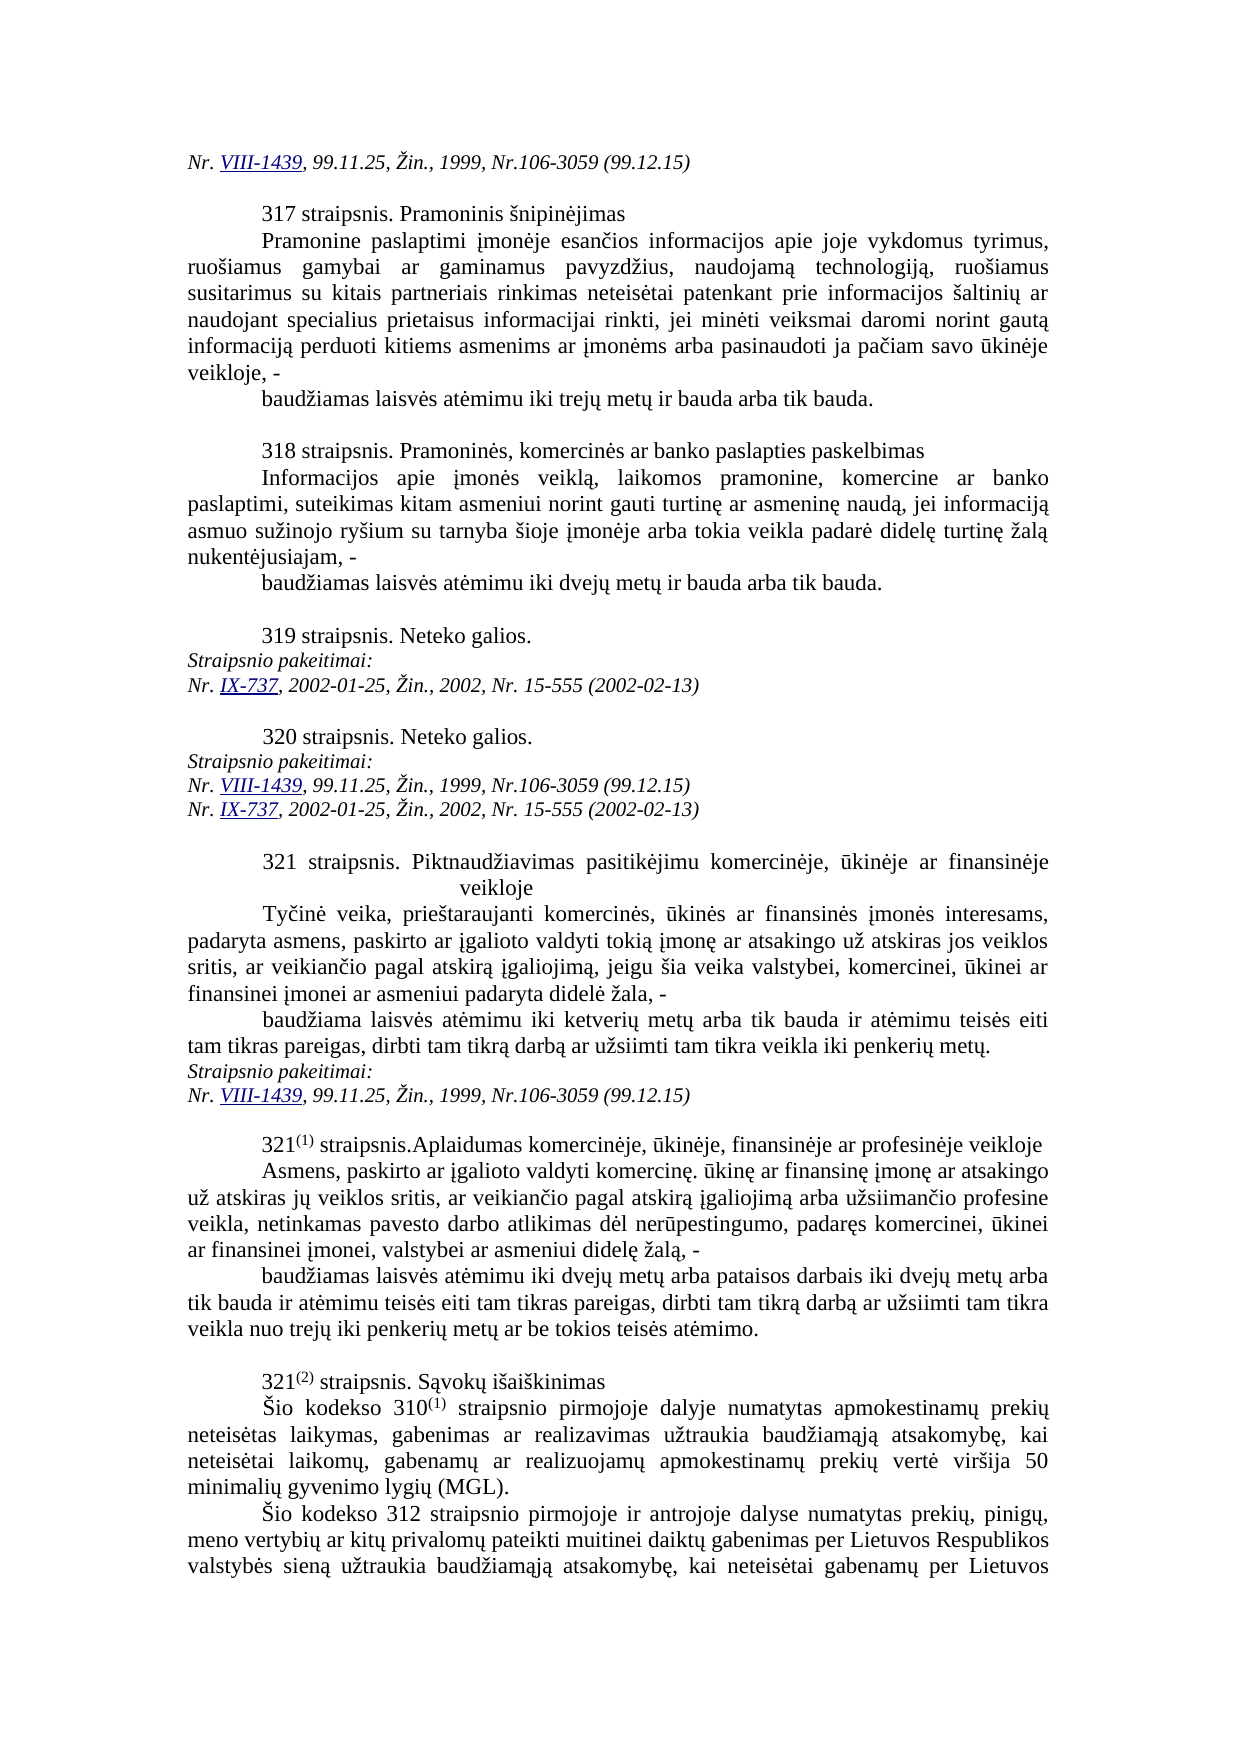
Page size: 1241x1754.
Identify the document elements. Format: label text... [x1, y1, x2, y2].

text baudžiama laisvės atėmimu iki ketverių metų arba tik bauda ir atėmimu teisės eiti tam tikras pareigas, dirbti tam tikrą darbą ar užsiimti tam tikra veikla iki penkerių metų. [187, 1006, 1050, 1059]
text Asmens, paskirto ar įgalioto valdyti komercinę. ūkinę ar finansinę įmonę ar atsakingo už atskiras jų veiklos sritis, ar veikiančio pagal atskirą įgaliojimą arba užsiimančio profesine veikla, netinkamas pavesto darbo atlikimas dėl nerūpestingumo, padaręs komercinei, ūkinei ar finansinei įmonei, valstybei ar asmeniui didelę žalą, - [187, 1157, 1050, 1263]
text Pramonine paslaptimi įmonėje esančios informacijos apie joje vykdomus tyrimus, ruošiamus gamybai ar gaminamus pavyzdžius, naudojamą technologiją, ruošiamus susitarimus su kitais partneriais rinkimas neteisėtai patenkant prie informacijos šaltinių ar naudojant specialius prietaisus informacijai rinkti, jei minėti veiksmai daromi norint gautą informaciją perduoti kitiems asmenims ar įmonėms arba pasinaudoti ja pačiam savo ūkinėje veikloje, - [187, 227, 1050, 385]
text Straipsnio pakeitimai: [187, 1059, 1050, 1083]
text 321(2) straipsnis. Sąvokų išaiškinimas [187, 1368, 1050, 1394]
text 320 straipsnis. Neteko galios. [187, 723, 1050, 749]
text 321(1) straipsnis.Aplaidumas komercinėje, ūkinėje, finansinėje ar profesinėje veikloje [261, 1131, 1050, 1157]
text Nr. VIII-1439, 99.11.25, Žin., 1999, Nr.106-3059 (99.12.15) [187, 1083, 1050, 1107]
text 319 straipsnis. Neteko galios. [187, 622, 1050, 648]
text Nr. VIII-1439, 99.11.25, Žin., 1999, Nr.106-3059 (99.12.15) [187, 150, 1050, 174]
text Šio kodekso 312 straipsnio pirmojoje ir antrojoje dalyse numatytas prekių, pinigų, meno vertybių ar kitų privalomų pateikti muitinei daiktų gabenimas per Lietuvos Respublikos valstybės sieną užtraukia baudžiamąją atsakomybę, kai neteisėtai gabenamų per Lietuvos [187, 1500, 1050, 1579]
text Šio kodekso 310(1) straipsnio pirmojoje dalyje numatytas apmokestinamų prekių neteisėtas laikymas, gabenimas ar realizavimas užtraukia baudžiamąją atsakomybę, kai neteisėtai laikomų, gabenamų ar realizuojamų apmokestinamų prekių vertė viršija 50 minimalių gyvenimo lygių (MGL). [187, 1394, 1050, 1500]
text Nr. IX-737, 2002-01-25, Žin., 2002, Nr. 15-555 (2002-02-13) [187, 672, 1050, 697]
text baudžiamas laisvės atėmimu iki dvejų metų arba pataisos darbais iki dvejų metų arba tik bauda ir atėmimu teisės eiti tam tikras pareigas, dirbti tam tikrą darbą ar užsiimti tam tikra veikla nuo trejų iki penkerių metų ar be tokios teisės atėmimo. [187, 1263, 1050, 1342]
text Nr. VIII-1439, 99.11.25, Žin., 1999, Nr.106-3059 (99.12.15) [187, 773, 1050, 797]
text baudžiamas laisvės atėmimu iki trejų metų ir bauda arba tik bauda. [187, 385, 1050, 411]
text 317 straipsnis. Pramoninis šnipinėjimas [207, 200, 1050, 227]
text Tyčinė veika, prieštaraujanti komercinės, ūkinės ar finansinės įmonės interesams, padaryta asmens, paskirto ar įgalioto valdyti tokią įmonę ar atsakingo už atskiras jos veiklos sritis, ar veikiančio pagal atskirą įgaliojimą, jeigu šia veika valstybei, komercinei, ūkinei ar finansinei įmonei ar asmeniui padaryta didelė žala, - [187, 901, 1050, 1006]
text Informacijos apie įmonės veiklą, laikomos pramonine, komercine ar banko paslaptimi, suteikimas kitam asmeniui norint gauti turtinę ar asmeninę naudą, jei informaciją asmuo sužinojo ryšium su tarnyba šioje įmonėje arba tokia veikla padarė didelę turtinę žalą nukentėjusiajam, - [187, 464, 1050, 569]
text baudžiamas laisvės atėmimu iki dvejų metų ir bauda arba tik bauda. [187, 569, 1050, 596]
text 318 straipsnis. Pramoninės, komercinės ar banko paslapties paskelbimas [187, 438, 1050, 464]
text Straipsnio pakeitimai: [187, 749, 1050, 773]
text Nr. IX-737, 2002-01-25, Žin., 2002, Nr. 15-555 (2002-02-13) [187, 797, 1050, 821]
text Straipsnio pakeitimai: [187, 648, 1050, 672]
text 321 straipsnis. Piktnaudžiavimas pasitikėjimu komercinėje, ūkinėje ar finansinėje veikloje [262, 848, 1050, 901]
